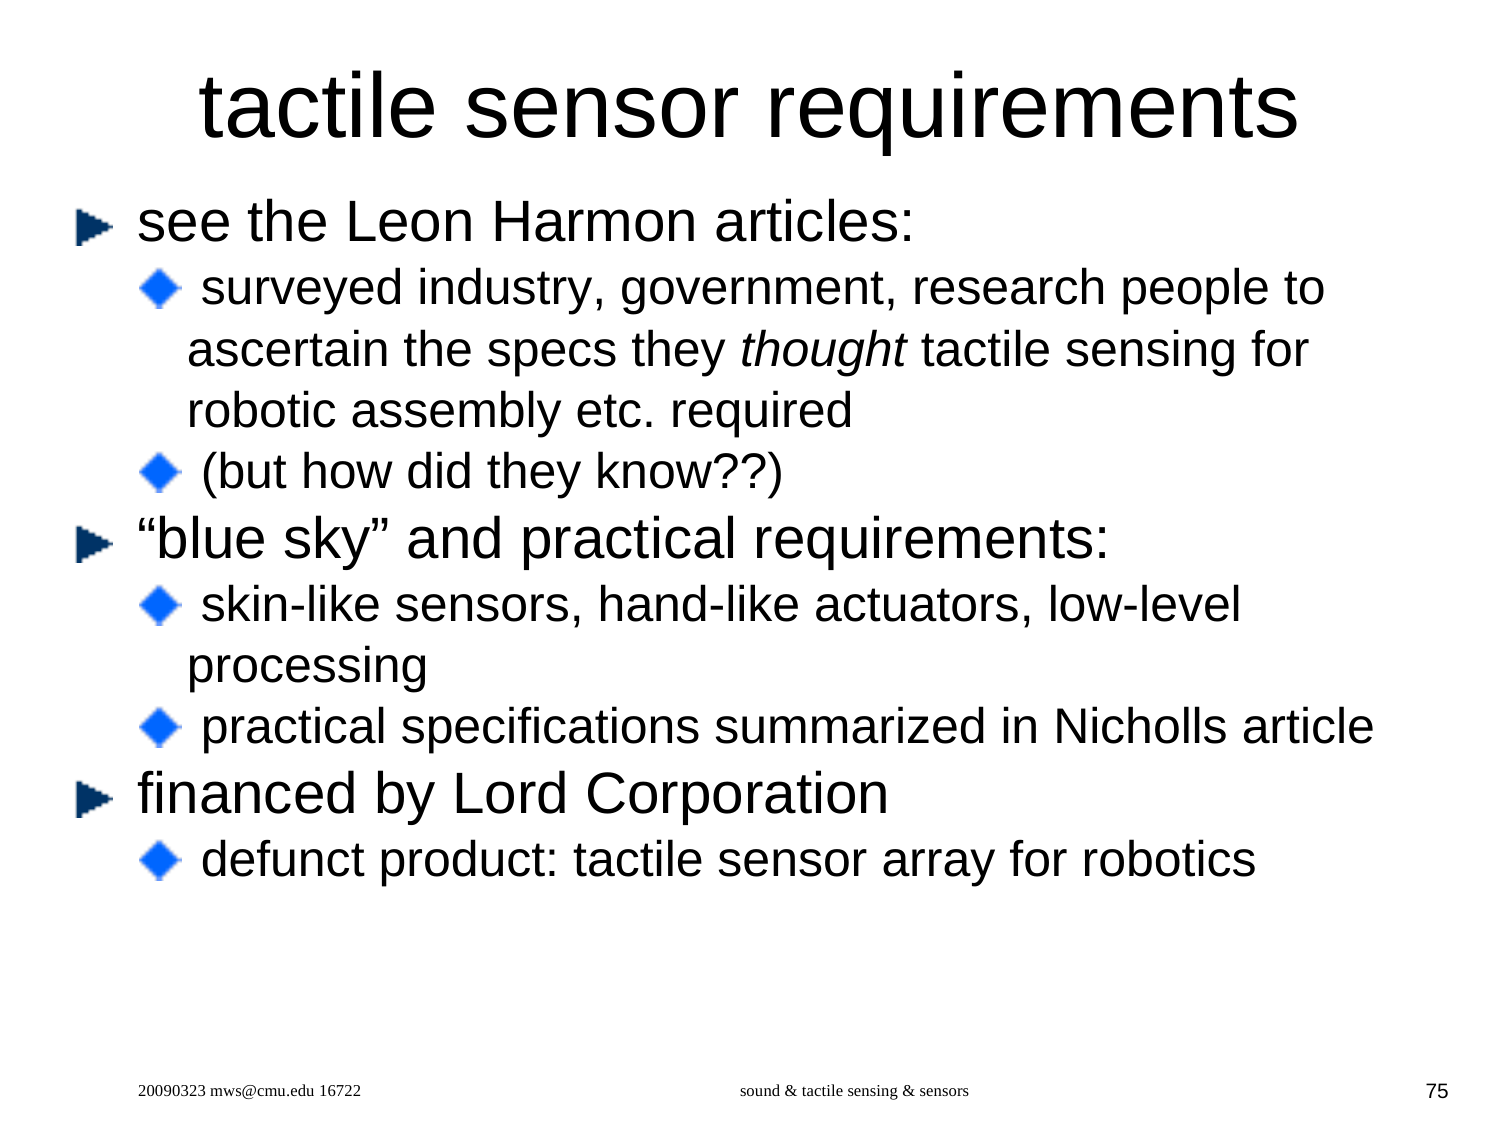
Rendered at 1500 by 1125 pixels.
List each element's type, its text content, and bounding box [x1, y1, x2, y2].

list see the Leon Harmon articles: surveyed industry, government, research people to ascertain the specs they thought tactile sensing for robotic assembly etc. required (but how did they know??) “blue sky” and practical requirements: skin-like sensors, hand-like actuators, low-level processing practical specifications summarized in Nicholls article financed by Lord Corporation defunct product: tactile sensor array for robotics [49, 174, 1413, 963]
title tactile sensor requirements [112, 47, 1388, 166]
